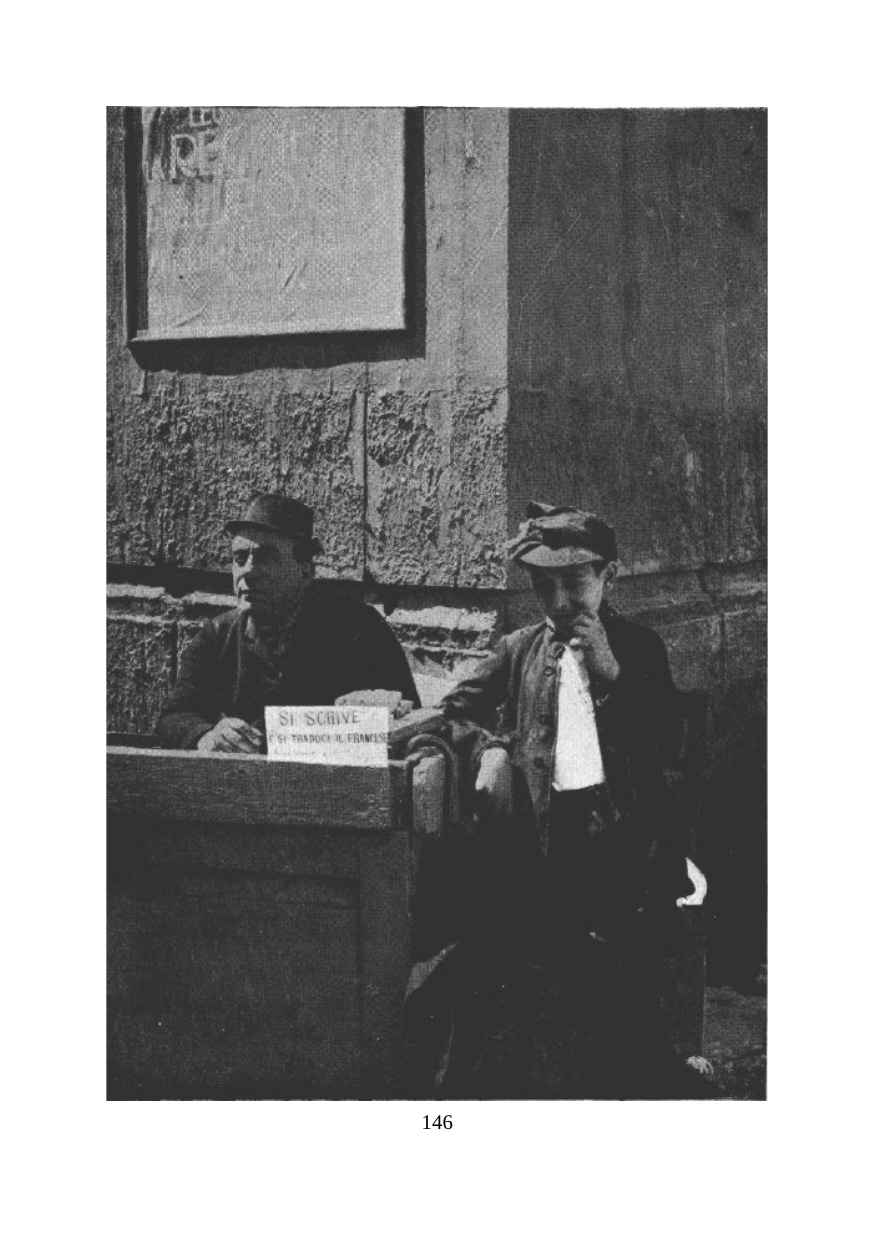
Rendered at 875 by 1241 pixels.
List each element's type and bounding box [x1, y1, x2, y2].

picture [106, 106, 768, 1101]
